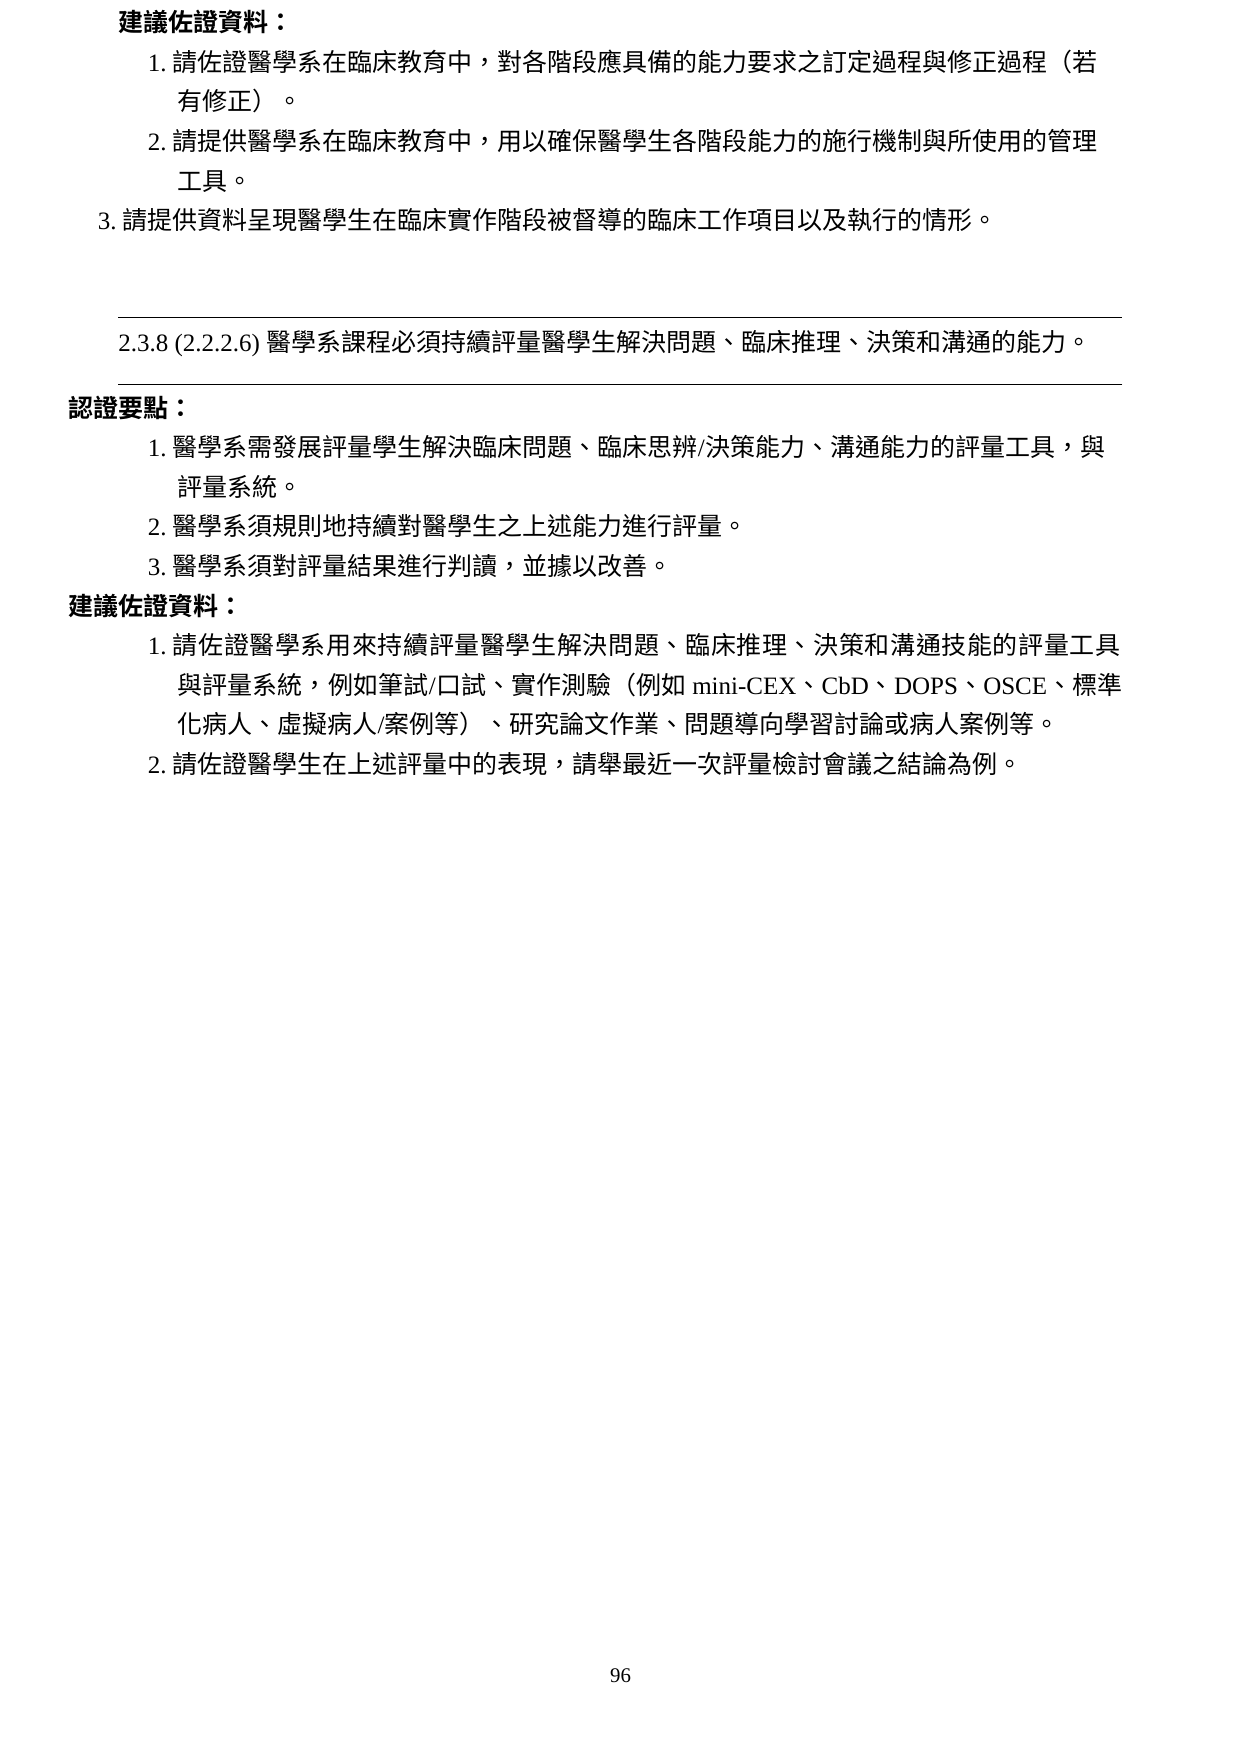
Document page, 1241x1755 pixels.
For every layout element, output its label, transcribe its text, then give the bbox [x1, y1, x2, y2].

list 醫學系須規則地持續對醫學生之上述能力進行評量。 [148, 504, 1122, 544]
text 建議佐證資料： [68, 583, 1122, 623]
text 認證要點： [68, 385, 1122, 425]
list 請提供資料呈現醫學生在臨床實作階段被督導的臨床工作項目以及執行的情形。 [98, 198, 1122, 237]
list 醫學系須對評量結果進行判讀，並據以改善。 [148, 544, 1122, 583]
list 請佐證醫學生在上述評量中的表現，請舉最近一次評量檢討會議之結論為例。 [148, 742, 1122, 781]
list 醫學系需發展評量學生解決臨床問題、臨床思辨/決策能力、溝通能力的評量工具，與評量系統。 [148, 425, 1122, 504]
text 建議佐證資料： [118, 0, 1122, 39]
list 請佐證醫學系在臨床教育中，對各階段應具備的能力要求之訂定過程與修正過程（若有修正）。 [148, 39, 1122, 119]
list 請提供醫學系在臨床教育中，用以確保醫學生各階段能力的施行機制與所使用的管理工具。 [148, 119, 1122, 198]
text 2.3.8 (2.2.2.6) 醫學系課程必須持續評量醫學生解決問題、臨床推理、決策和溝通的能力。 [118, 318, 1122, 384]
list 請佐證醫學系用來持續評量醫學生解決問題、臨床推理、決策和溝通技能的評量工具與評量系統，例如筆試/口試、實作測驗（例如mini-CEX、CbD、DOPS、OSCE、標準化病人、虛擬病人/案例等）、研究論文作業、問題導向學習討論或病人案例等。 [148, 623, 1122, 742]
